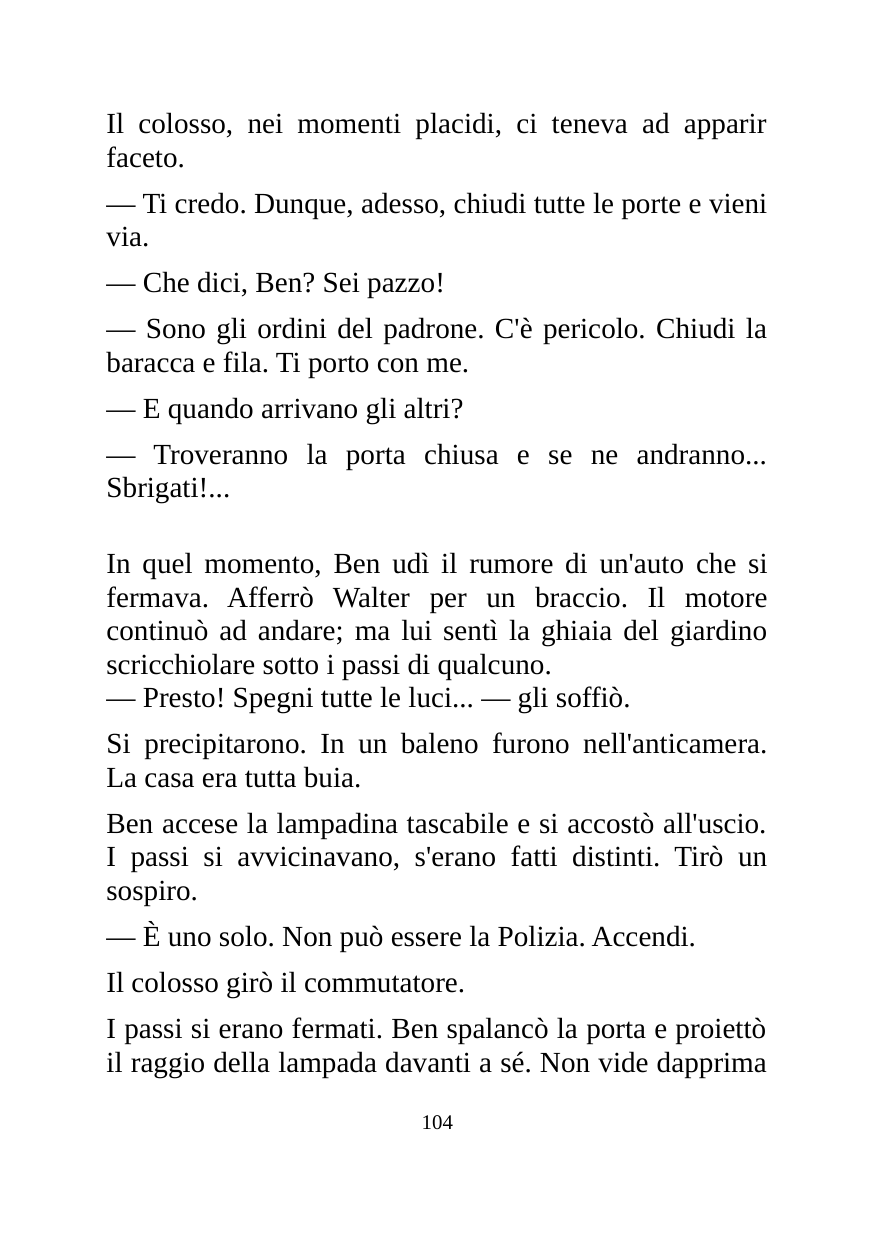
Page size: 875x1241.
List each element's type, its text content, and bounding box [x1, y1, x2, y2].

text — E quando arrivano gli altri? [106, 391, 768, 424]
text In quel momento, Ben udì il rumore di un'auto che si fermava. Afferrò Walter per un braccio. Il motore continuò ad andare; ma lui sentì la ghiaia del giardino scricchiolare sotto i passi di qualcuno. [106, 546, 768, 680]
text Si precipitarono. In un baleno furono nell'anticamera. La casa era tutta buia. [106, 726, 768, 793]
text Il colosso girò il commutatore. [106, 965, 768, 999]
text — Sono gli ordini del padrone. C'è pericolo. Chiudi la baracca e fila. Ti porto con me. [106, 311, 768, 378]
text — Che dici, Ben? Sei pazzo! [106, 265, 768, 299]
text — Ti credo. Dunque, adesso, chiudi tutte le porte e vieni via. [106, 186, 768, 253]
text — Troveranno la porta chiusa e se ne andranno... Sbrigati!... [106, 437, 768, 504]
text — Presto! Spegni tutte le luci... — gli soffiò. [106, 680, 768, 714]
text Il colosso, nei momenti placidi, ci teneva ad apparir faceto. [106, 106, 768, 173]
text Ben accese la lampadina tascabile e si accostò all'uscio. I passi si avvicinavano, s'erano fatti distinti. Tirò un sospiro. [106, 806, 768, 907]
text — È uno solo. Non può essere la Polizia. Accendi. [106, 919, 768, 953]
text I passi si erano fermati. Ben spalancò la porta e proiettò il raggio della lampada davanti a sé. Non vide dapprima [106, 1011, 768, 1078]
